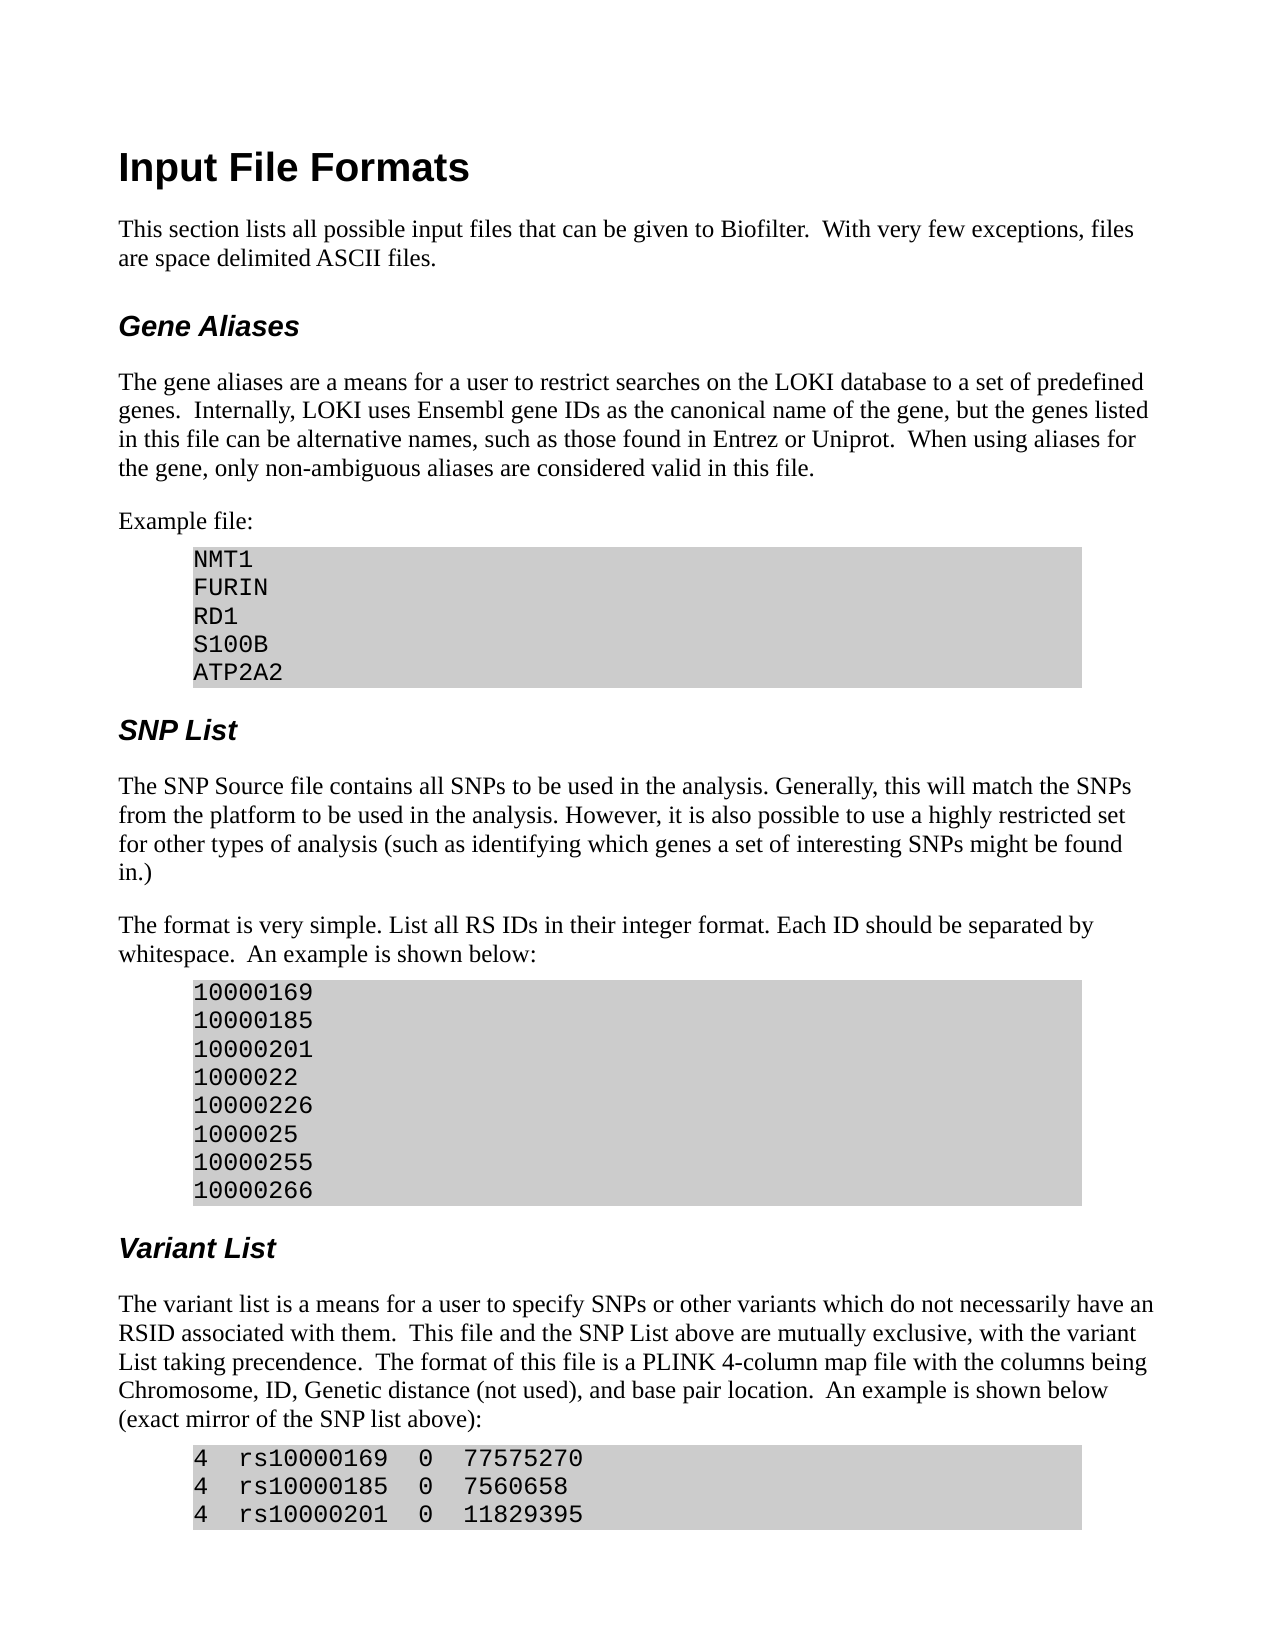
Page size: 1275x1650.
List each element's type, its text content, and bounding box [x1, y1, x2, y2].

text 1000025 [193, 1121, 1082, 1150]
text 4 rs10000201 0 11829395 [193, 1502, 1082, 1530]
text 10000255 [193, 1150, 1082, 1178]
text 10000201 [193, 1036, 1082, 1065]
text RD1 [193, 603, 1082, 632]
text FURIN [193, 575, 1082, 603]
text This section lists all possible input files that can be given to Biofilter. With very few exceptions, files are space delimited ASCII files. [118, 214, 1157, 272]
text The format is very simple. List all RS IDs in their integer format. Each ID should be separated by whitespace. An example is shown below: [118, 910, 1157, 968]
subtitle Gene Aliases [118, 309, 1157, 342]
subtitle Variant List [118, 1231, 1157, 1265]
text 10000169 [193, 980, 1082, 1008]
text Example file: [118, 506, 1157, 534]
text The SNP Source file contains all SNPs to be used in the analysis. Generally, this will match the SNPs from the platform to be used in the analysis. However, it is also possible to use a highly restricted set for other types of analysis (such as identifying which genes a set of interesting SNPs might be found in.) [118, 771, 1157, 886]
text 4 rs10000169 0 77575270 [193, 1445, 1082, 1473]
text S100B [193, 632, 1082, 660]
text 10000226 [193, 1093, 1082, 1121]
text 10000266 [193, 1178, 1082, 1206]
text 4 rs10000185 0 7560658 [193, 1473, 1082, 1502]
subtitle Input File Formats [118, 143, 1157, 190]
text The gene aliases are a means for a user to restrict searches on the LOKI database to a set of predefined genes. Internally, LOKI uses Ensembl gene IDs as the canonical name of the gene, but the genes listed in this file can be alternative names, such as those found in Entrez or Uniprot. When using aliases for the gene, only non-ambiguous aliases are considered valid in this file. [118, 367, 1157, 482]
text 1000022 [193, 1065, 1082, 1093]
text NMT1 [193, 547, 1082, 575]
text The variant list is a means for a user to specify SNPs or other variants which do not necessarily have an RSID associated with them. This file and the SNP List above are mutually exclusive, with the variant List taking precendence. The format of this file is a PLINK 4-column map file with the columns being Chromosome, ID, Genetic distance (not used), and base pair location. An example is shown below (exact mirror of the SNP list above): [118, 1289, 1157, 1433]
text 10000185 [193, 1008, 1082, 1036]
text ATP2A2 [193, 660, 1082, 688]
subtitle SNP List [118, 713, 1157, 747]
